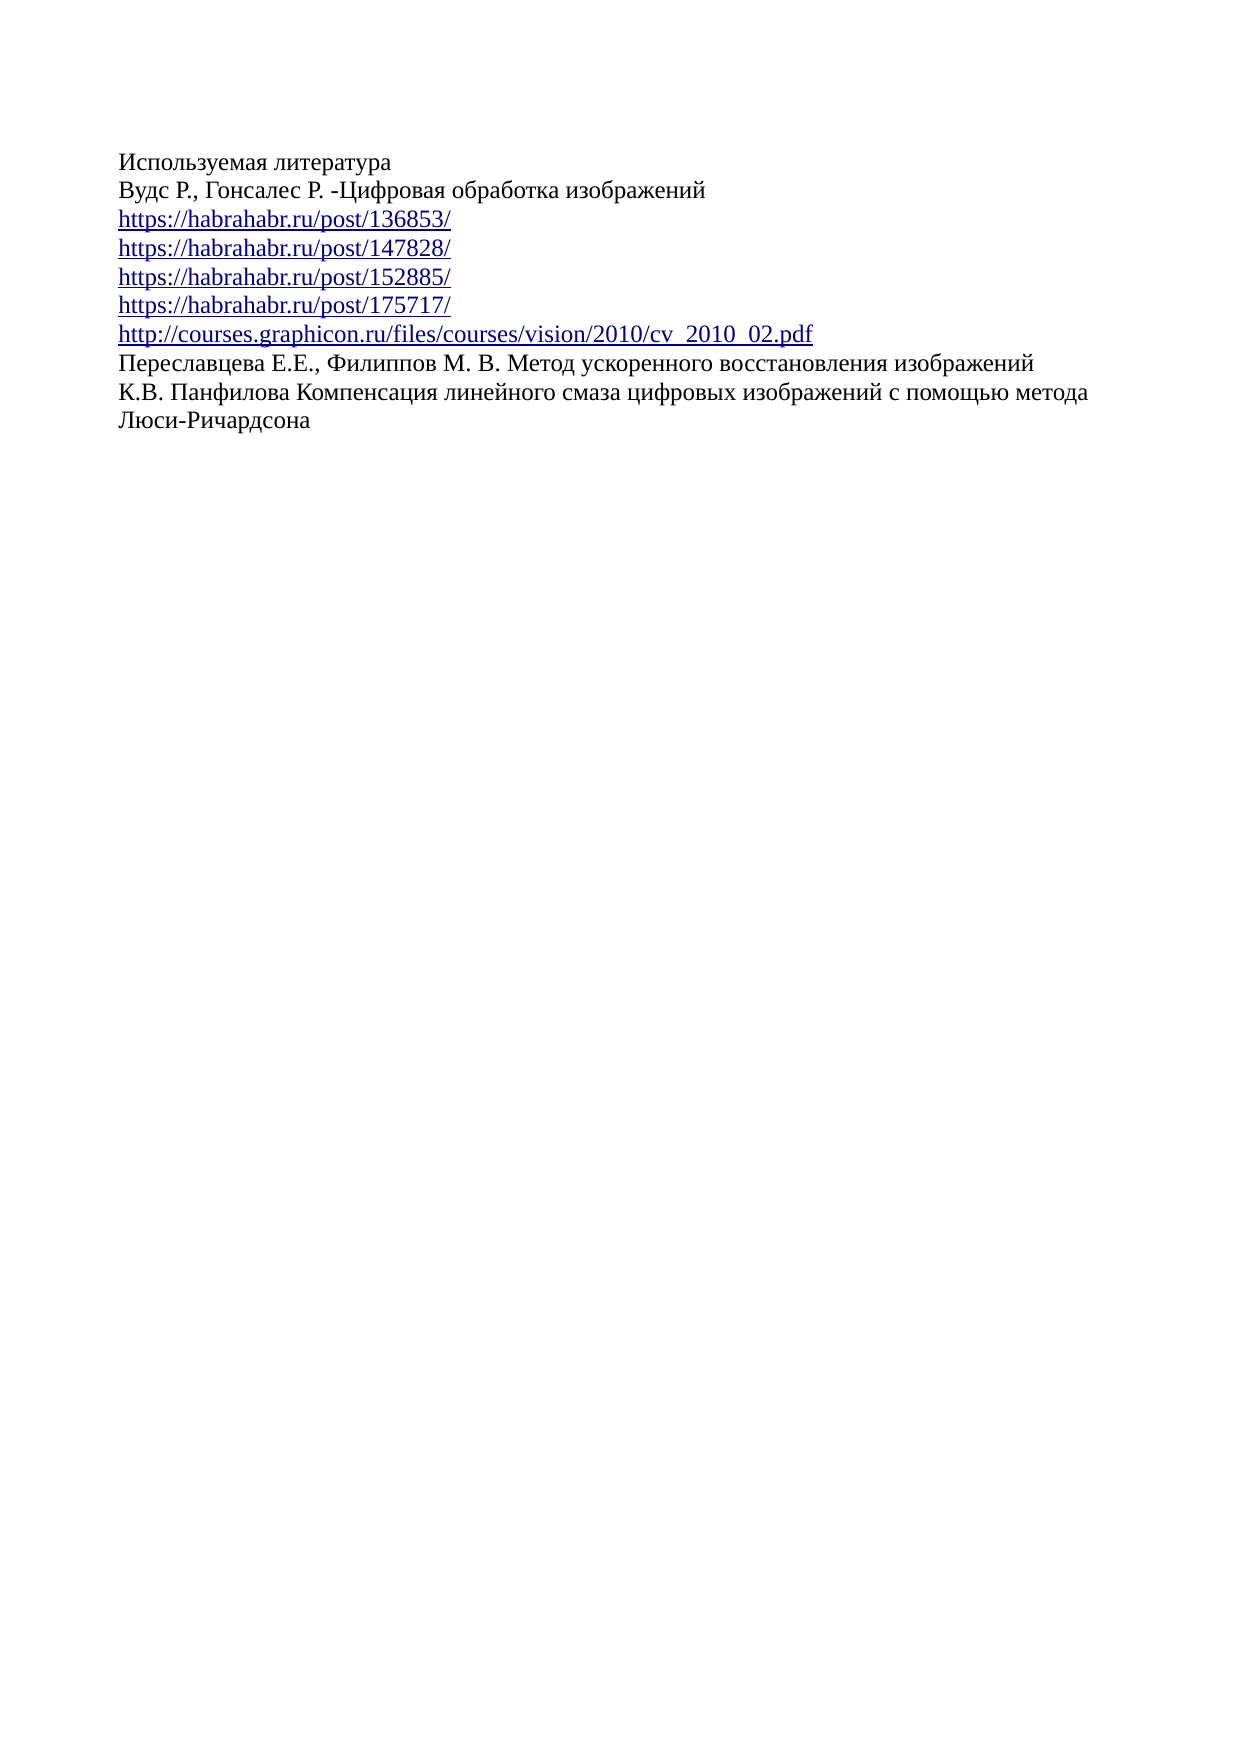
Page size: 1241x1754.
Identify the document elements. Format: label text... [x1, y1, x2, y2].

text https://habrahabr.ru/post/175717/ [118, 291, 1122, 319]
text К.В. Панфилова Компенсация линейного смаза цифровых изображений с помощью метода Люси-Ричардсона [118, 377, 1122, 434]
text https://habrahabr.ru/post/136853/ [118, 204, 1122, 233]
text https://habrahabr.ru/post/152885/ [118, 262, 1122, 291]
text Вудс Р., Гонсалес Р. -Цифровая обработка изображений [118, 176, 1122, 204]
text https://habrahabr.ru/post/147828/ [118, 233, 1122, 262]
text Переславцева Е.Е., Филиппов М. В. Метод ускоренного восстановления изображений [118, 348, 1122, 377]
text Используемая литература [118, 147, 1122, 176]
text http://courses.graphicon.ru/files/courses/vision/2010/cv_2010_02.pdf [118, 319, 1122, 348]
